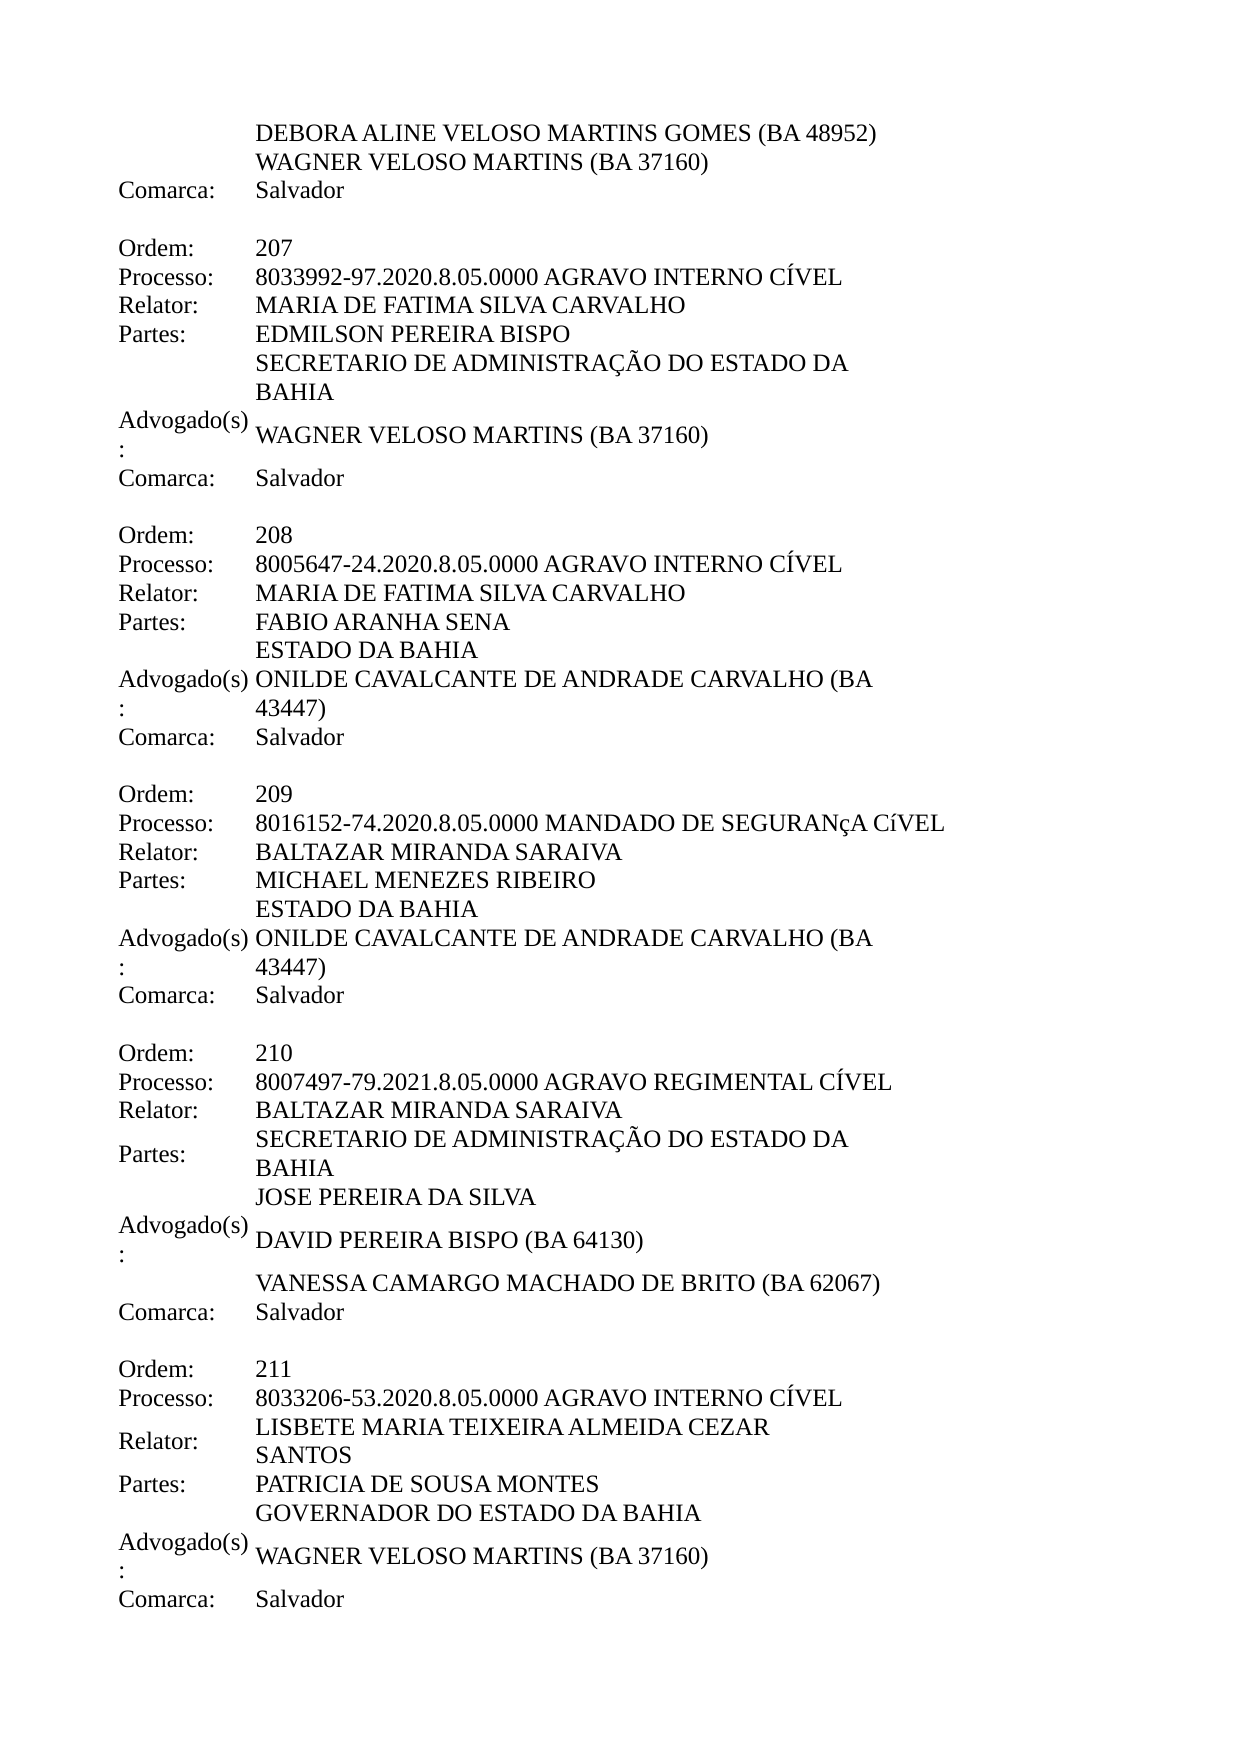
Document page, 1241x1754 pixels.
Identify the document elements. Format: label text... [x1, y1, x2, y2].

table_cell FABIO ARANHA SENA [255, 607, 945, 636]
table_cell PATRICIA DE SOUSA MONTES [255, 1469, 871, 1498]
table_cell Relator: [118, 578, 255, 607]
table_cell Comarca: [118, 981, 255, 1009]
table_cell Salvador [255, 463, 932, 492]
table_cell ONILDE CAVALCANTE DE ANDRADE CARVALHO (BA 43447) [255, 923, 946, 981]
table_cell Relator: [118, 1096, 255, 1124]
table_cell Partes: [118, 866, 255, 894]
table_cell Processo: [118, 549, 255, 578]
table_cell Partes: [118, 319, 255, 348]
table_cell [118, 1498, 255, 1527]
table_cell Comarca: [118, 722, 255, 751]
table_cell BALTAZAR MIRANDA SARAIVA [255, 1096, 932, 1124]
table_cell Processo: [118, 1383, 255, 1412]
table_header Ordem: [118, 1038, 255, 1067]
table_cell SECRETARIO DE ADMINISTRAÇÃO DO ESTADO DA BAHIA [255, 1124, 932, 1182]
table_cell WAGNER VELOSO MARTINS (BA 37160) [255, 1527, 871, 1584]
table_cell 8005647-24.2020.8.05.0000 AGRAVO INTERNO CÍVEL [255, 549, 945, 578]
table_cell MARIA DE FATIMA SILVA CARVALHO [255, 578, 945, 607]
table_cell Salvador [255, 1297, 932, 1326]
table_cell [118, 1268, 255, 1297]
table_header 208 [255, 521, 945, 549]
table_header 209 [255, 779, 946, 808]
table_cell Processo: [118, 262, 255, 291]
table_cell Advogado(s): [118, 1527, 255, 1584]
table_cell JOSE PEREIRA DA SILVA [255, 1182, 932, 1211]
table_cell Relator: [118, 837, 255, 866]
table_cell Advogado(s): [118, 664, 255, 722]
table_header 207 [255, 233, 932, 262]
table_cell Comarca: [118, 463, 255, 492]
table_cell Processo: [118, 808, 255, 837]
table_cell GOVERNADOR DO ESTADO DA BAHIA [255, 1498, 871, 1527]
table_cell DAVID PEREIRA BISPO (BA 64130) [255, 1211, 932, 1268]
table_cell [118, 348, 255, 406]
table_cell ONILDE CAVALCANTE DE ANDRADE CARVALHO (BA 43447) [255, 664, 945, 722]
table_cell EDMILSON PEREIRA BISPO [255, 319, 932, 348]
table_cell Relator: [118, 1412, 255, 1469]
table_cell Partes: [118, 1469, 255, 1498]
table_cell [118, 147, 255, 176]
table_header Ordem: [118, 233, 255, 262]
table_cell WAGNER VELOSO MARTINS (BA 37160) [255, 147, 936, 176]
table_cell Salvador [255, 981, 946, 1009]
table_cell Salvador [255, 176, 936, 204]
table_header 210 [255, 1038, 932, 1067]
table_cell DEBORA ALINE VELOSO MARTINS GOMES (BA 48952) [255, 118, 936, 147]
table_cell ESTADO DA BAHIA [255, 894, 946, 923]
table_cell Processo: [118, 1067, 255, 1096]
table_cell 8007497-79.2021.8.05.0000 AGRAVO REGIMENTAL CÍVEL [255, 1067, 932, 1096]
table_cell Comarca: [118, 1297, 255, 1326]
table_header Ordem: [118, 521, 255, 549]
table_cell [118, 636, 255, 664]
table_cell [118, 1182, 255, 1211]
table_cell Salvador [255, 1584, 871, 1613]
table_cell Salvador [255, 722, 945, 751]
table_cell Partes: [118, 607, 255, 636]
table_cell Advogado(s): [118, 1211, 255, 1268]
table_header Ordem: [118, 1354, 255, 1383]
table_cell ESTADO DA BAHIA [255, 636, 945, 664]
table_cell [118, 894, 255, 923]
table_header Ordem: [118, 779, 255, 808]
table_cell [118, 118, 255, 147]
table_cell WAGNER VELOSO MARTINS (BA 37160) [255, 406, 932, 463]
table_cell SECRETARIO DE ADMINISTRAÇÃO DO ESTADO DA BAHIA [255, 348, 932, 406]
table_cell VANESSA CAMARGO MACHADO DE BRITO (BA 62067) [255, 1268, 932, 1297]
table_cell 8033992-97.2020.8.05.0000 AGRAVO INTERNO CÍVEL [255, 262, 932, 291]
table_cell MARIA DE FATIMA SILVA CARVALHO [255, 291, 932, 319]
table_cell Comarca: [118, 176, 255, 204]
table_cell Advogado(s): [118, 923, 255, 981]
table_cell Comarca: [118, 1584, 255, 1613]
table_cell 8016152-74.2020.8.05.0000 MANDADO DE SEGURANçA CíVEL [255, 808, 946, 837]
table_cell Partes: [118, 1124, 255, 1182]
table_cell Advogado(s): [118, 406, 255, 463]
table_cell LISBETE MARIA TEIXEIRA ALMEIDA CEZAR SANTOS [255, 1412, 871, 1469]
table_cell 8033206-53.2020.8.05.0000 AGRAVO INTERNO CÍVEL [255, 1383, 871, 1412]
table_cell MICHAEL MENEZES RIBEIRO [255, 866, 946, 894]
table_cell Relator: [118, 291, 255, 319]
table_header 211 [255, 1354, 871, 1383]
table_cell BALTAZAR MIRANDA SARAIVA [255, 837, 946, 866]
